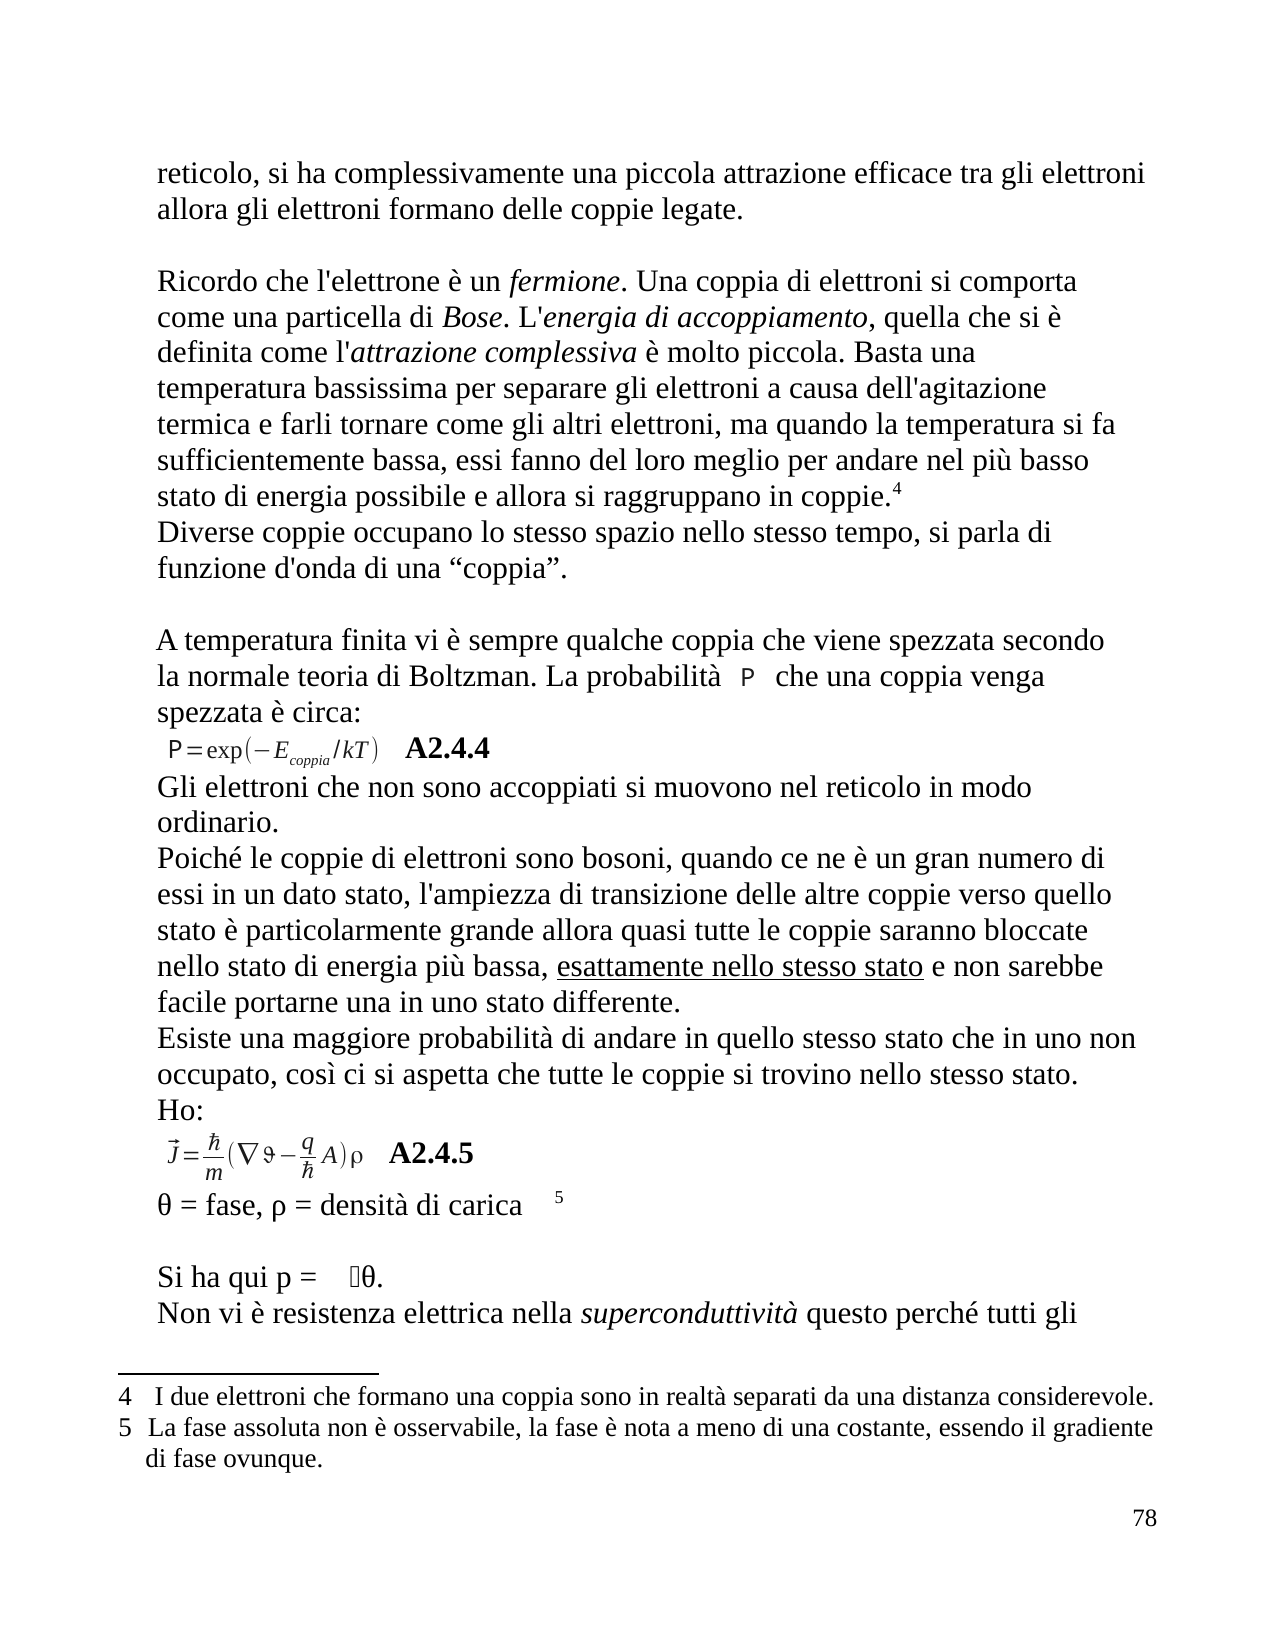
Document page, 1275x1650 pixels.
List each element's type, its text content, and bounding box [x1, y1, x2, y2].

text stato è particolarmente grande allora quasi tutte le coppie saranno bloccate [118, 912, 1157, 947]
text A temperatura finita vi è sempre qualche coppia che viene spezzata secondo [118, 621, 1157, 657]
text Esiste una maggiore probabilità di andare in quello stesso stato che in uno non [118, 1019, 1157, 1055]
text ordinario. [118, 804, 1157, 840]
text θ = fase, ρ = densità di carica [118, 1186, 1157, 1222]
text Poiché le coppie di elettroni sono bosoni, quando ce ne è un gran numero di [118, 840, 1157, 876]
text Diverse coppie occupano lo stesso spazio nello stesso tempo, si parla di [118, 513, 1157, 549]
text A2.4.4 [118, 729, 1157, 768]
text termica e farli tornare come gli altri elettroni, ma quando la temperatura si fa [118, 406, 1157, 442]
text definita come l'attrazione complessiva è molto piccola. Basta una [118, 334, 1157, 370]
text nello stato di energia più bassa, esattamente nello stesso stato e non sarebbe [118, 947, 1157, 983]
text come una particella di Bose. L'energia di accoppiamento, quella che si è [118, 298, 1157, 334]
text essi in un dato stato, l'ampiezza di transizione delle altre coppie verso quello [118, 876, 1157, 912]
text stato di energia possibile e allora si raggruppano in coppie. [118, 477, 1157, 513]
text di fase ovunque. [118, 1442, 1157, 1474]
text Ricordo che l'elettrone è un fermione. Una coppia di elettroni si comporta [118, 262, 1157, 298]
text La fase assoluta non è osservabile, la fase è nota a meno di una costante, essendo il gradiente [118, 1411, 1157, 1442]
text allora gli elettroni formano delle coppie legate. [118, 190, 1157, 226]
text funzione d'onda di una “coppia”. [118, 549, 1157, 585]
text Si ha qui p = θ. [118, 1258, 1157, 1294]
text occupato, così ci si aspetta che tutte le coppie si trovino nello stesso stato. [118, 1055, 1157, 1091]
text spezzata è circa: [118, 693, 1157, 729]
text Ho: [118, 1091, 1157, 1127]
text temperatura bassissima per separare gli elettroni a causa dell'agitazione [118, 370, 1157, 406]
text A2.4.5 [118, 1127, 1157, 1186]
text Gli elettroni che non sono accoppiati si muovono nel reticolo in modo [118, 768, 1157, 804]
text reticolo, si ha complessivamente una piccola attrazione efficace tra gli elettroni [118, 154, 1157, 190]
text la normale teoria di Boltzman. La probabilitàche una coppia venga [118, 657, 1157, 693]
text sufficientemente bassa, essi fanno del loro meglio per andare nel più basso [118, 442, 1157, 477]
text facile portarne una in uno stato differente. [118, 983, 1157, 1019]
text Non vi è resistenza elettrica nella superconduttività questo perché tutti gli [118, 1294, 1157, 1330]
text I due elettroni che formano una coppia sono in realtà separati da una distanza considerevole. [118, 1380, 1157, 1411]
